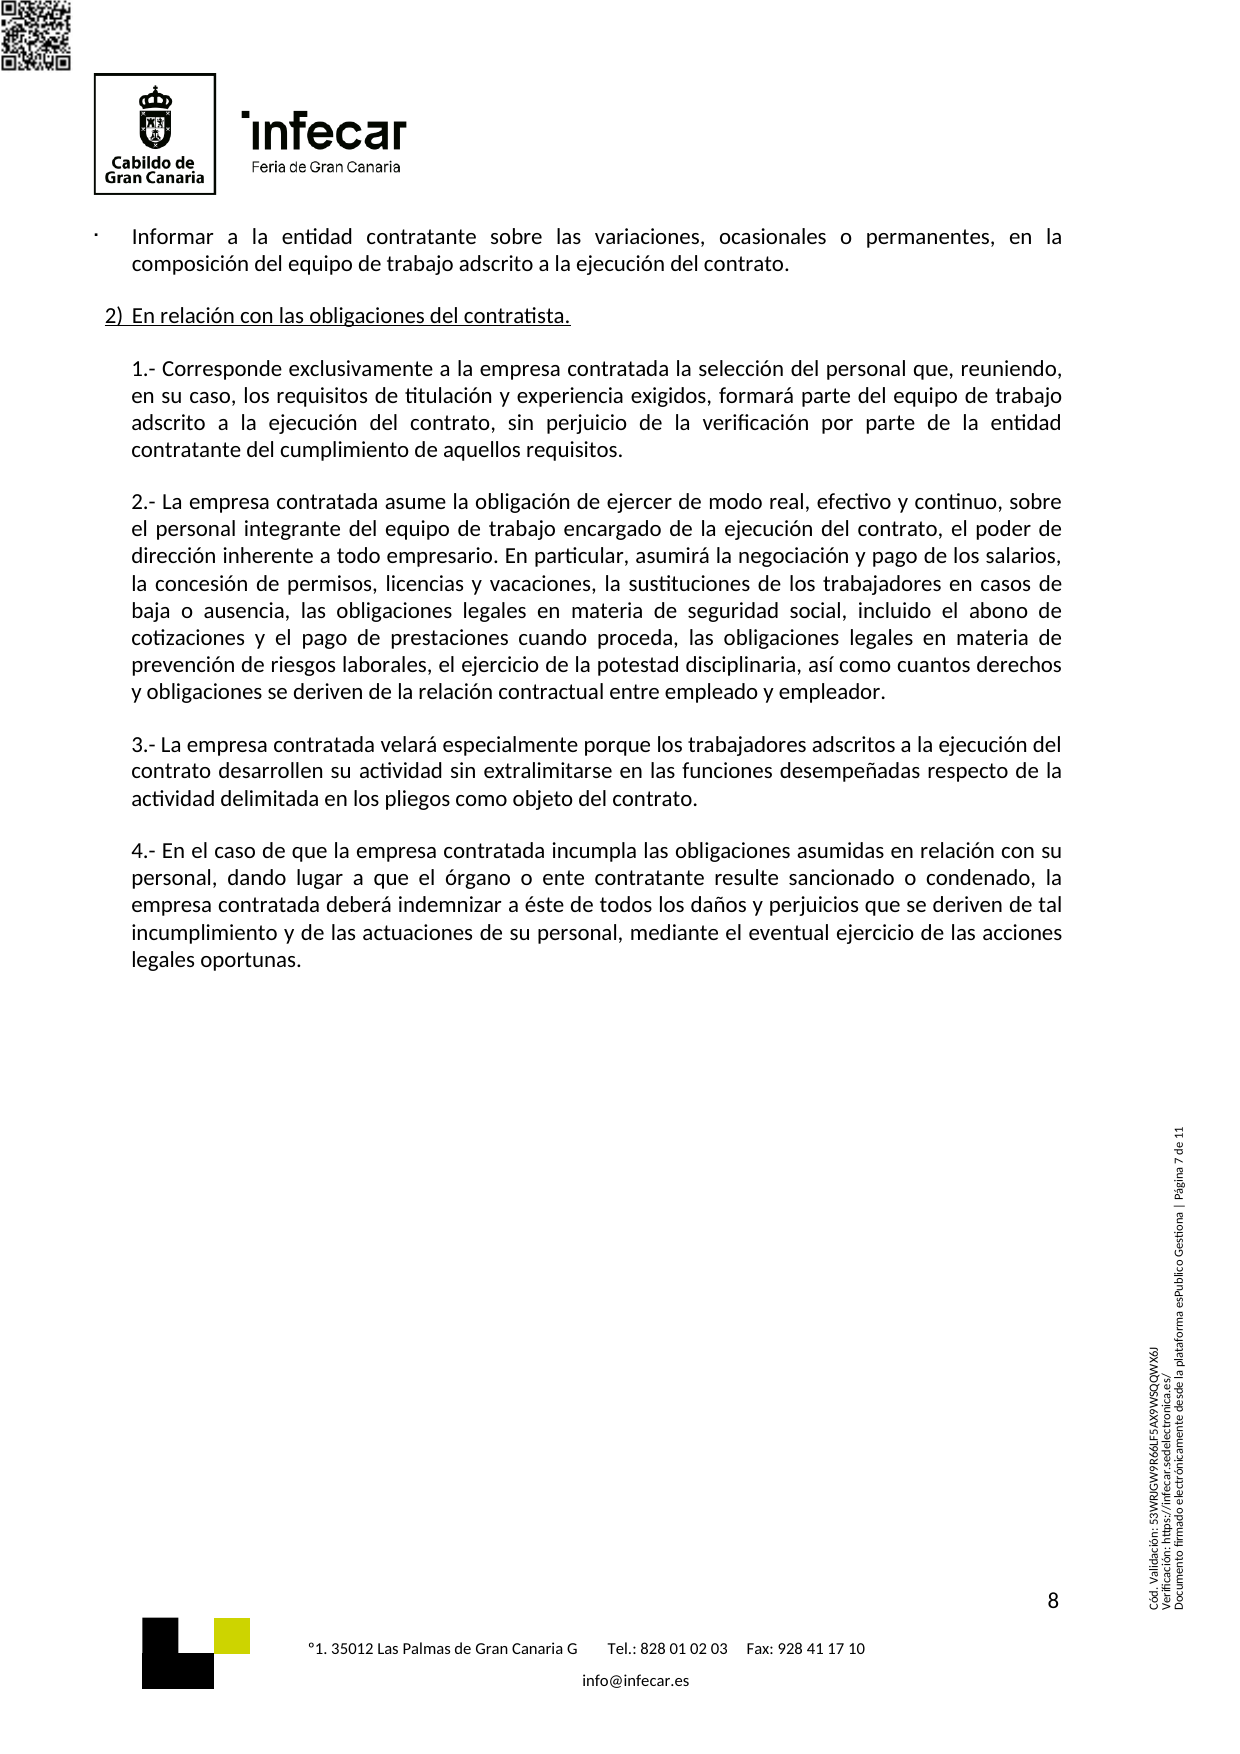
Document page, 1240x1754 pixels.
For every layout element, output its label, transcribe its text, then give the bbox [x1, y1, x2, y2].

text 1.- Corresponde exclusivamente a la empresa contratada la selección del personal que, reuniendo, en su caso, los requisitos de titulación y experiencia exigidos, formará parte del equipo de trabajo adscrito a la ejecución del contrato, sin perjuicio de la verificación por parte de la entidad contratante del cumplimiento de aquellos requisitos. [131, 355, 1064, 463]
list En relación con las obligaciones del contratista. [104, 302, 1064, 328]
text 2.- La empresa contratada asume la obligación de ejercer de modo real, efectivo y continuo, sobre el personal integrante del equipo de trabajo encargado de la ejecución del contrato, el poder de dirección inherente a todo empresario. En particular, asumirá la negociación y pago de los salarios, la concesión de permisos, licencias y vacaciones, la sustituciones de los trabajadores en casos de baja o ausencia, las obligaciones legales en materia de seguridad social, incluido el abono de cotizaciones y el pago de prestaciones cuando proceda, las obligaciones legales en materia de prevención de riesgos laborales, el ejercicio de la potestad disciplinaria, así como cuantos derechos y obligaciones se deriven de la relación contractual entre empleado y empleador. [131, 488, 1064, 706]
list Informar a la entidad contratante sobre las variaciones, ocasionales o permanentes, en la composición del equipo de trabajo adscrito a la ejecución del contrato. [94, 222, 1064, 277]
text 4.- En el caso de que la empresa contratada incumpla las obligaciones asumidas en relación con su personal, dando lugar a que el órgano o ente contratante resulte sancionado o condenado, la empresa contratada deberá indemnizar a éste de todos los daños y perjuicios que se deriven de tal incumplimiento y de las actuaciones de su personal, mediante el eventual ejercicio de las acciones legales oportunas. [131, 837, 1064, 973]
text 3.- La empresa contratada velará especialmente porque los trabajadores adscritos a la ejecución del contrato desarrollen su actividad sin extralimitarse en las funciones desempeñadas respecto de la actividad delimitada en los pliegos como objeto del contrato. [131, 730, 1064, 812]
